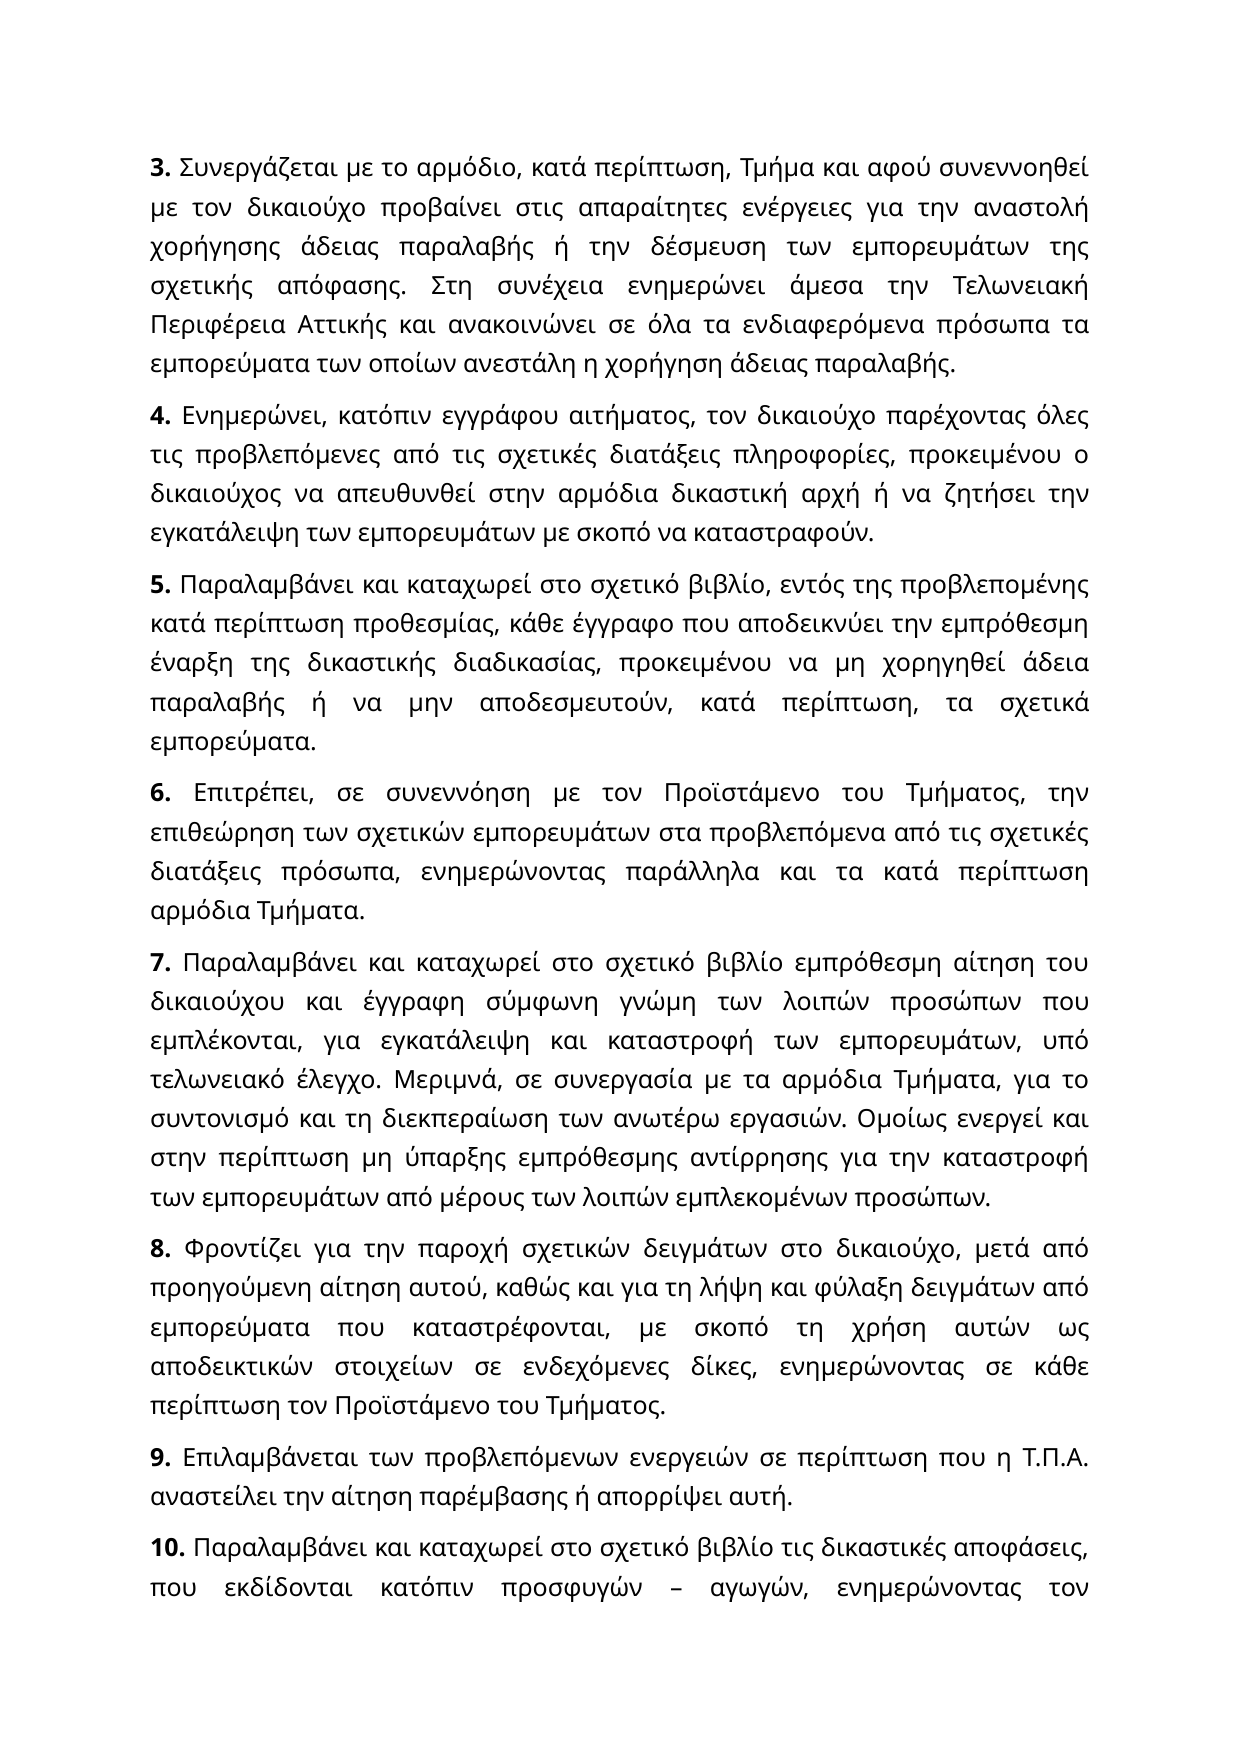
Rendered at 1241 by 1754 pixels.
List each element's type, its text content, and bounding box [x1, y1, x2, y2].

text 10. Παραλαμβάνει και καταχωρεί στο σχετικό βιβλίο τις δικαστικές αποφάσεις, που εκδίδονται κατόπιν προσφυγών – αγωγών, ενημερώνοντας τον [150, 1530, 1090, 1603]
text 6. Επιτρέπει, σε συνεννόηση με τον Προϊστάμενο του Τμήματος, την επιθεώρηση των σχετικών εμπορευμάτων στα προβλεπόμενα από τις σχετικές διατάξεις πρόσωπα, ενημερώνοντας παράλληλα και τα κατά περίπτωση αρμόδια Τμήματα. [150, 775, 1090, 927]
text 3. Συνεργάζεται με το αρμόδιο, κατά περίπτωση, Τμήμα και αφού συνεννοηθεί με τον δικαιούχο προβαίνει στις απαραίτητες ενέργειες για την αναστολή χορήγησης άδειας παραλαβής ή την δέσμευση των εμπορευμάτων της σχετικής απόφασης. Στη συνέχεια ενημερώνει άμεσα την Τελωνειακή Περιφέρεια Αττικής και ανακοινώνει σε όλα τα ενδιαφερόμενα πρόσωπα τα εμπορεύματα των οποίων ανεστάλη η χορήγηση άδειας παραλαβής. [150, 150, 1090, 380]
text 7. Παραλαμβάνει και καταχωρεί στο σχετικό βιβλίο εμπρόθεσμη αίτηση του δικαιούχου και έγγραφη σύμφωνη γνώμη των λοιπών προσώπων που εμπλέκονται, για εγκατάλειψη και καταστροφή των εμπορευμάτων, υπό τελωνειακό έλεγχο. Μεριμνά, σε συνεργασία με τα αρμόδια Τμήματα, για το συντονισμό και τη διεκπεραίωση των ανωτέρω εργασιών. Ομοίως ενεργεί και στην περίπτωση μη ύπαρξης εμπρόθεσμης αντίρρησης για την καταστροφή των εμπορευμάτων από μέρους των λοιπών εμπλεκομένων προσώπων. [150, 944, 1090, 1213]
text 8. Φροντίζει για την παροχή σχετικών δειγμάτων στο δικαιούχο, μετά από προηγούμενη αίτηση αυτού, καθώς και για τη λήψη και φύλαξη δειγμάτων από εμπορεύματα που καταστρέφονται, με σκοπό τη χρήση αυτών ως αποδεικτικών στοιχείων σε ενδεχόμενες δίκες, ενημερώνοντας σε κάθε περίπτωση τον Προϊστάμενο του Τμήματος. [150, 1231, 1090, 1422]
text 9. Επιλαμβάνεται των προβλεπόμενων ενεργειών σε περίπτωση που η Τ.Π.Α. αναστείλει την αίτηση παρέμβασης ή απορρίψει αυτή. [150, 1439, 1090, 1512]
text 5. Παραλαμβάνει και καταχωρεί στο σχετικό βιβλίο, εντός της προβλεπομένης κατά περίπτωση προθεσμίας, κάθε έγγραφο που αποδεικνύει την εμπρόθεσμη έναρξη της δικαστικής διαδικασίας, προκειμένου να μη χορηγηθεί άδεια παραλαβής ή να μην αποδεσμευτούν, κατά περίπτωση, τα σχετικά εμπορεύματα. [150, 567, 1090, 757]
text 4. Ενημερώνει, κατόπιν εγγράφου αιτήματος, τον δικαιούχο παρέχοντας όλες τις προβλεπόμενες από τις σχετικές διατάξεις πληροφορίες, προκειμένου ο δικαιούχος να απευθυνθεί στην αρμόδια δικαστική αρχή ή να ζητήσει την εγκατάλειψη των εμπορευμάτων με σκοπό να καταστραφούν. [150, 397, 1090, 549]
